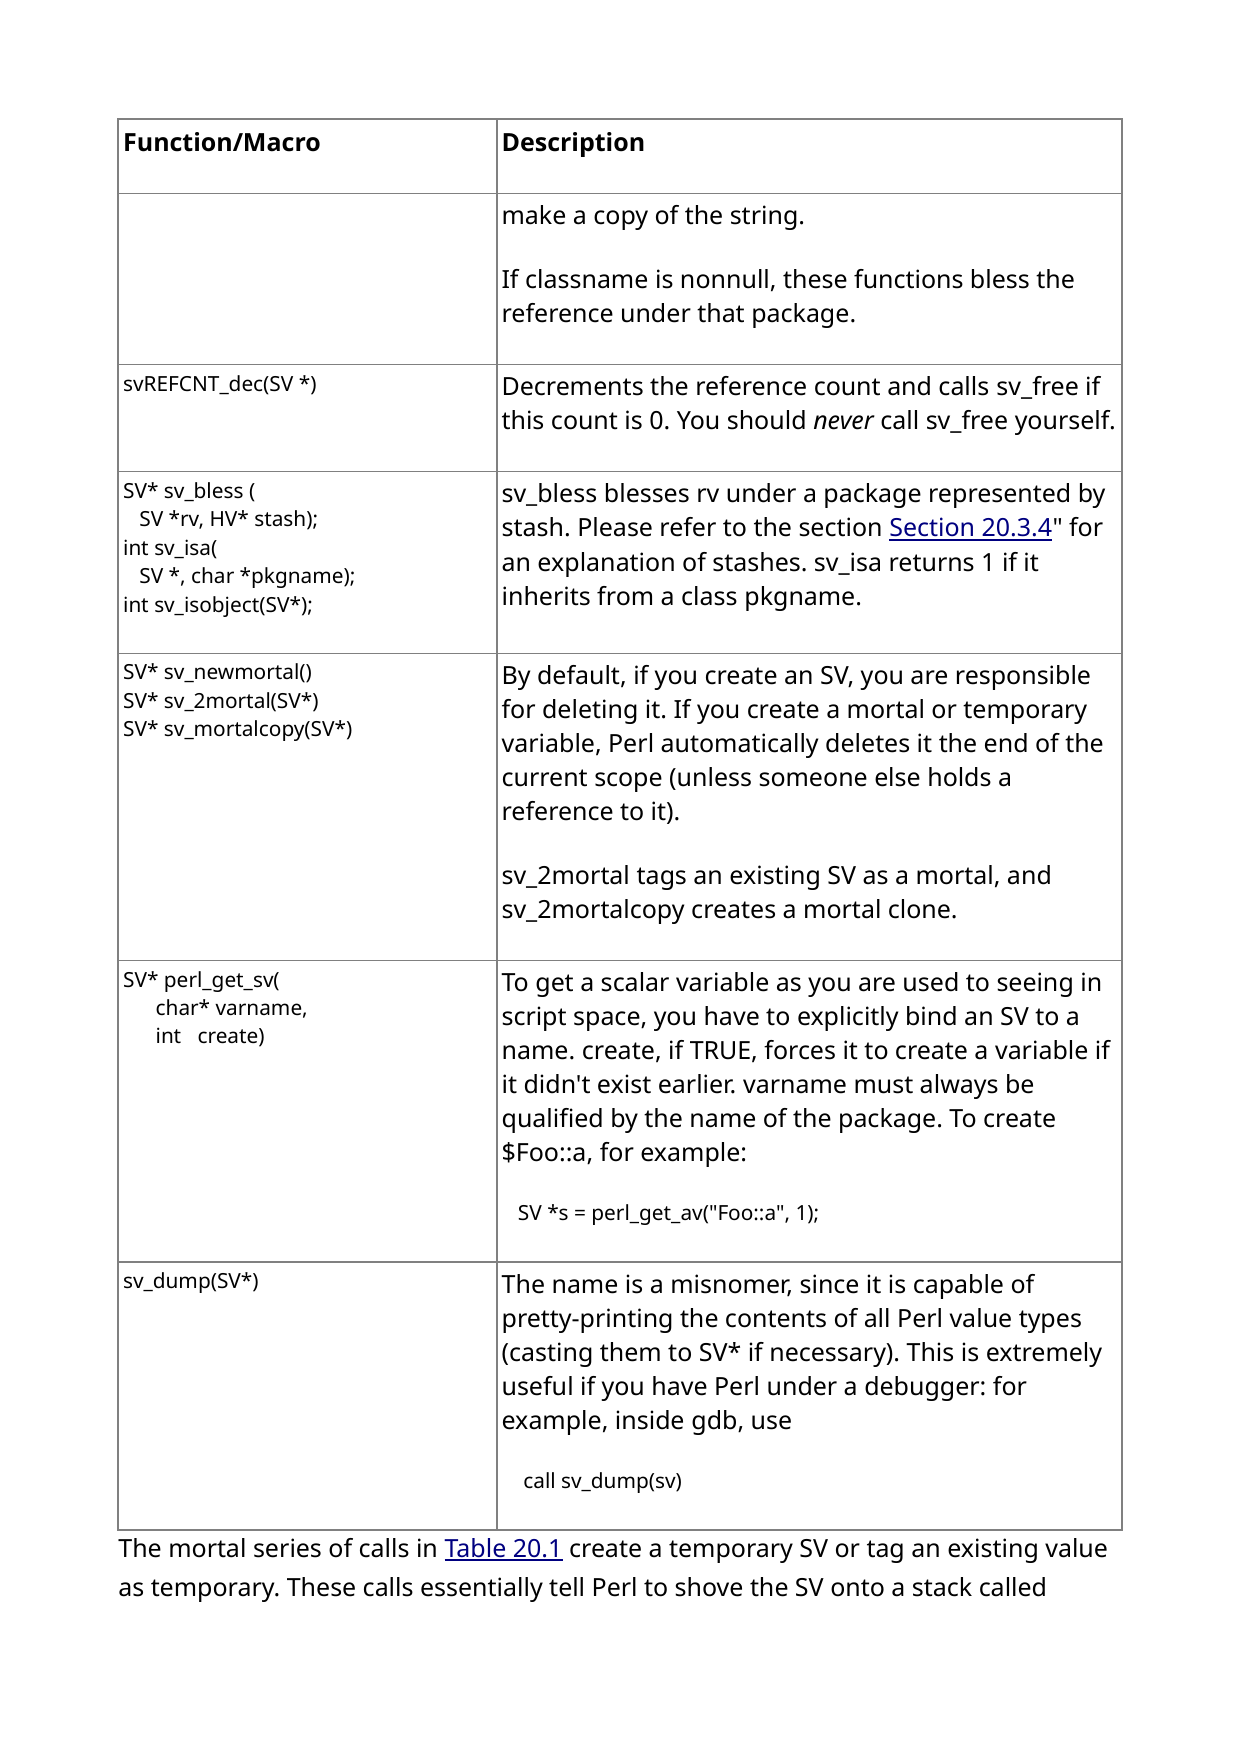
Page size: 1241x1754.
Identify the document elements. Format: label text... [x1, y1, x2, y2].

table_cell The name is a misnomer, since it is capable of pretty-printing the contents of all Perl value types (casting them to SV* if necessary). This is extremely useful if you have Perl under a debugger: for example, inside gdb, use call sv_dump(sv) [498, 1263, 1121, 1529]
table_cell By default, if you create an SV, you are responsible for deleting it. If you create a mortal or temporary variable, Perl automatically deletes it the end of the current scope (unless someone else holds a reference to it). sv_2mortal tags an existing SV as a mortal, and sv_2mortalcopy creates a mortal clone. [498, 654, 1121, 959]
table_cell SV* sv_newmortal() SV* sv_2mortal(SV*) SV* sv_mortalcopy(SV*) [119, 654, 496, 959]
table_header Description [498, 120, 1121, 193]
table_cell To get a scalar variable as you are used to seeing in script space, you have to explicitly bind an SV to a name. create, if TRUE, forces it to create a variable if it didn't exist earlier. varname must always be qualified by the name of the package. To create $Foo::a, for example: SV *s = perl_get_av("Foo::a", 1); [498, 961, 1121, 1261]
table_cell sv_bless blesses rv under a package represented by stash. Please refer to the section Section 20.3.4" for an explanation of stashes. sv_isa returns 1 if it inherits from a class pkgname. [498, 472, 1121, 652]
table_header Function/Macro [119, 120, 496, 193]
table_cell Decrements the reference count and calls sv_free if this count is 0. You should never call sv_free yourself. [498, 365, 1121, 471]
table_cell SV* sv_bless ( SV *rv, HV* stash); int sv_isa( SV *, char *pkgname); int sv_isobject(SV*); [119, 472, 496, 652]
table_cell make a copy of the string. If classname is nonnull, these functions bless the reference under that package. [498, 194, 1121, 363]
table_cell SV* perl_get_sv( char* varname, int create) [119, 961, 496, 1261]
table_cell svREFCNT_dec(SV *) [119, 365, 496, 471]
table_cell [119, 194, 496, 363]
table_cell sv_dump(SV*) [119, 1263, 496, 1529]
text The mortal series of calls in Table 20.1 create a temporary SV or tag an existing value as temporary. These calls essentially tell Perl to shove the SV onto a stack called [118, 1531, 1122, 1603]
